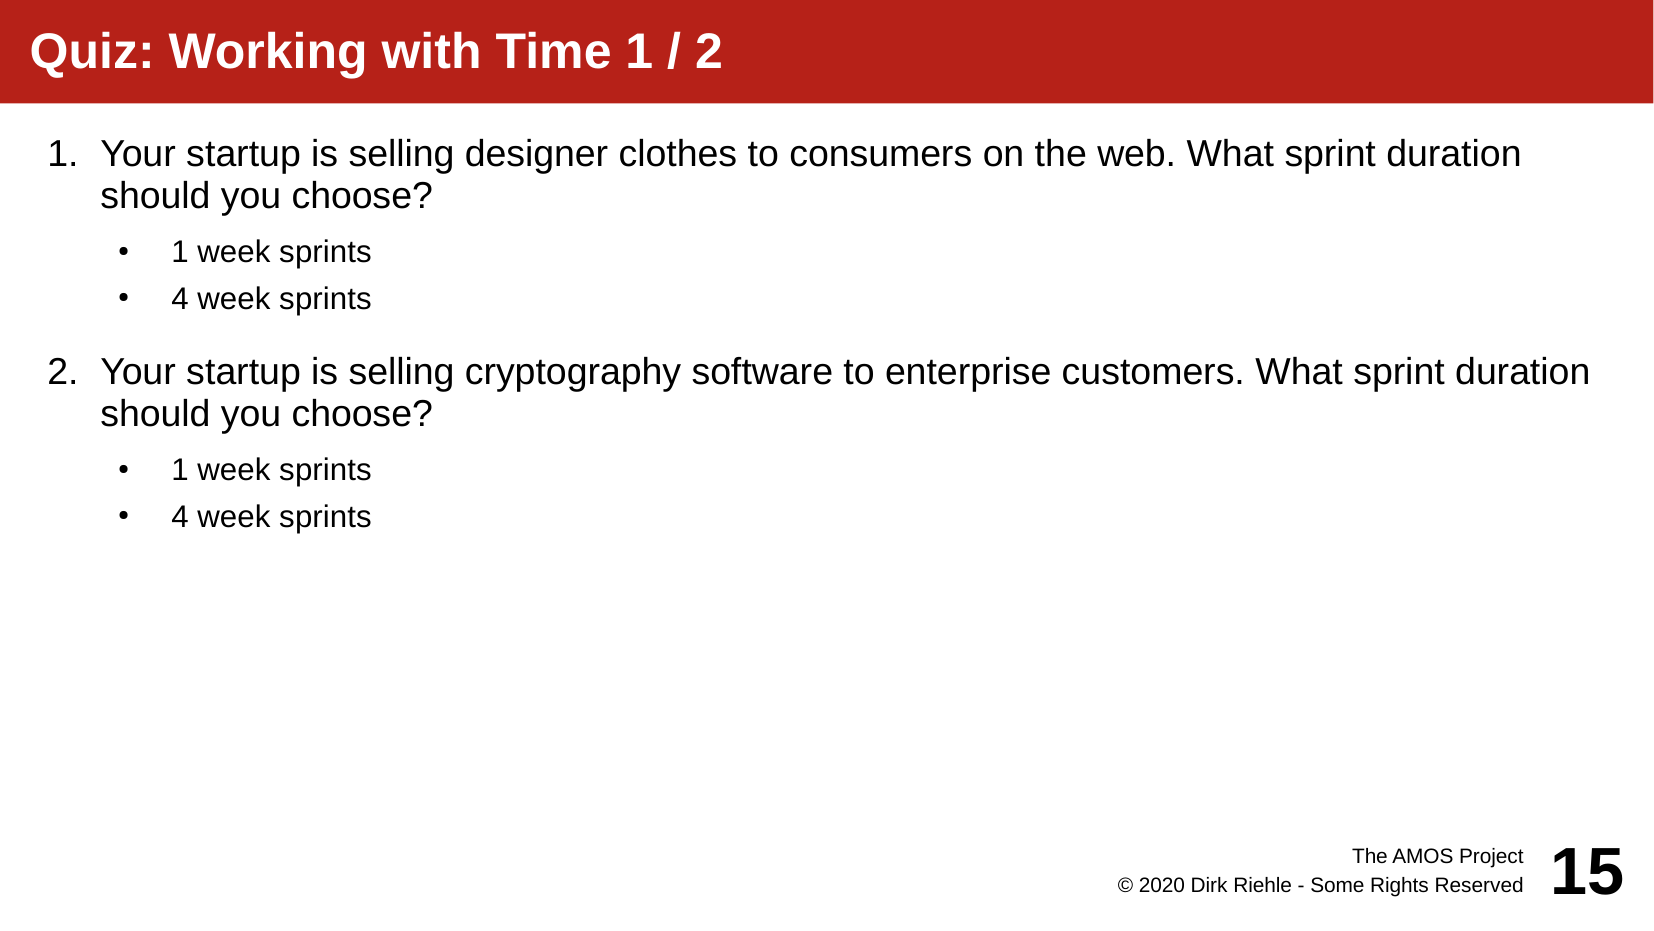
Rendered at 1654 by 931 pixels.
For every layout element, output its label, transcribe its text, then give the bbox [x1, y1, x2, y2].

list Your startup is selling designer clothes to consumers on the web. What sprint duration should you choose? 1 week sprints 4 week sprints Your startup is selling cryptography software to enterprise customers. What sprint duration should you choose? 1 week sprints 4 week sprints [29, 132, 1625, 798]
title Quiz: Working with Time 1 / 2 [0, 0, 1654, 104]
